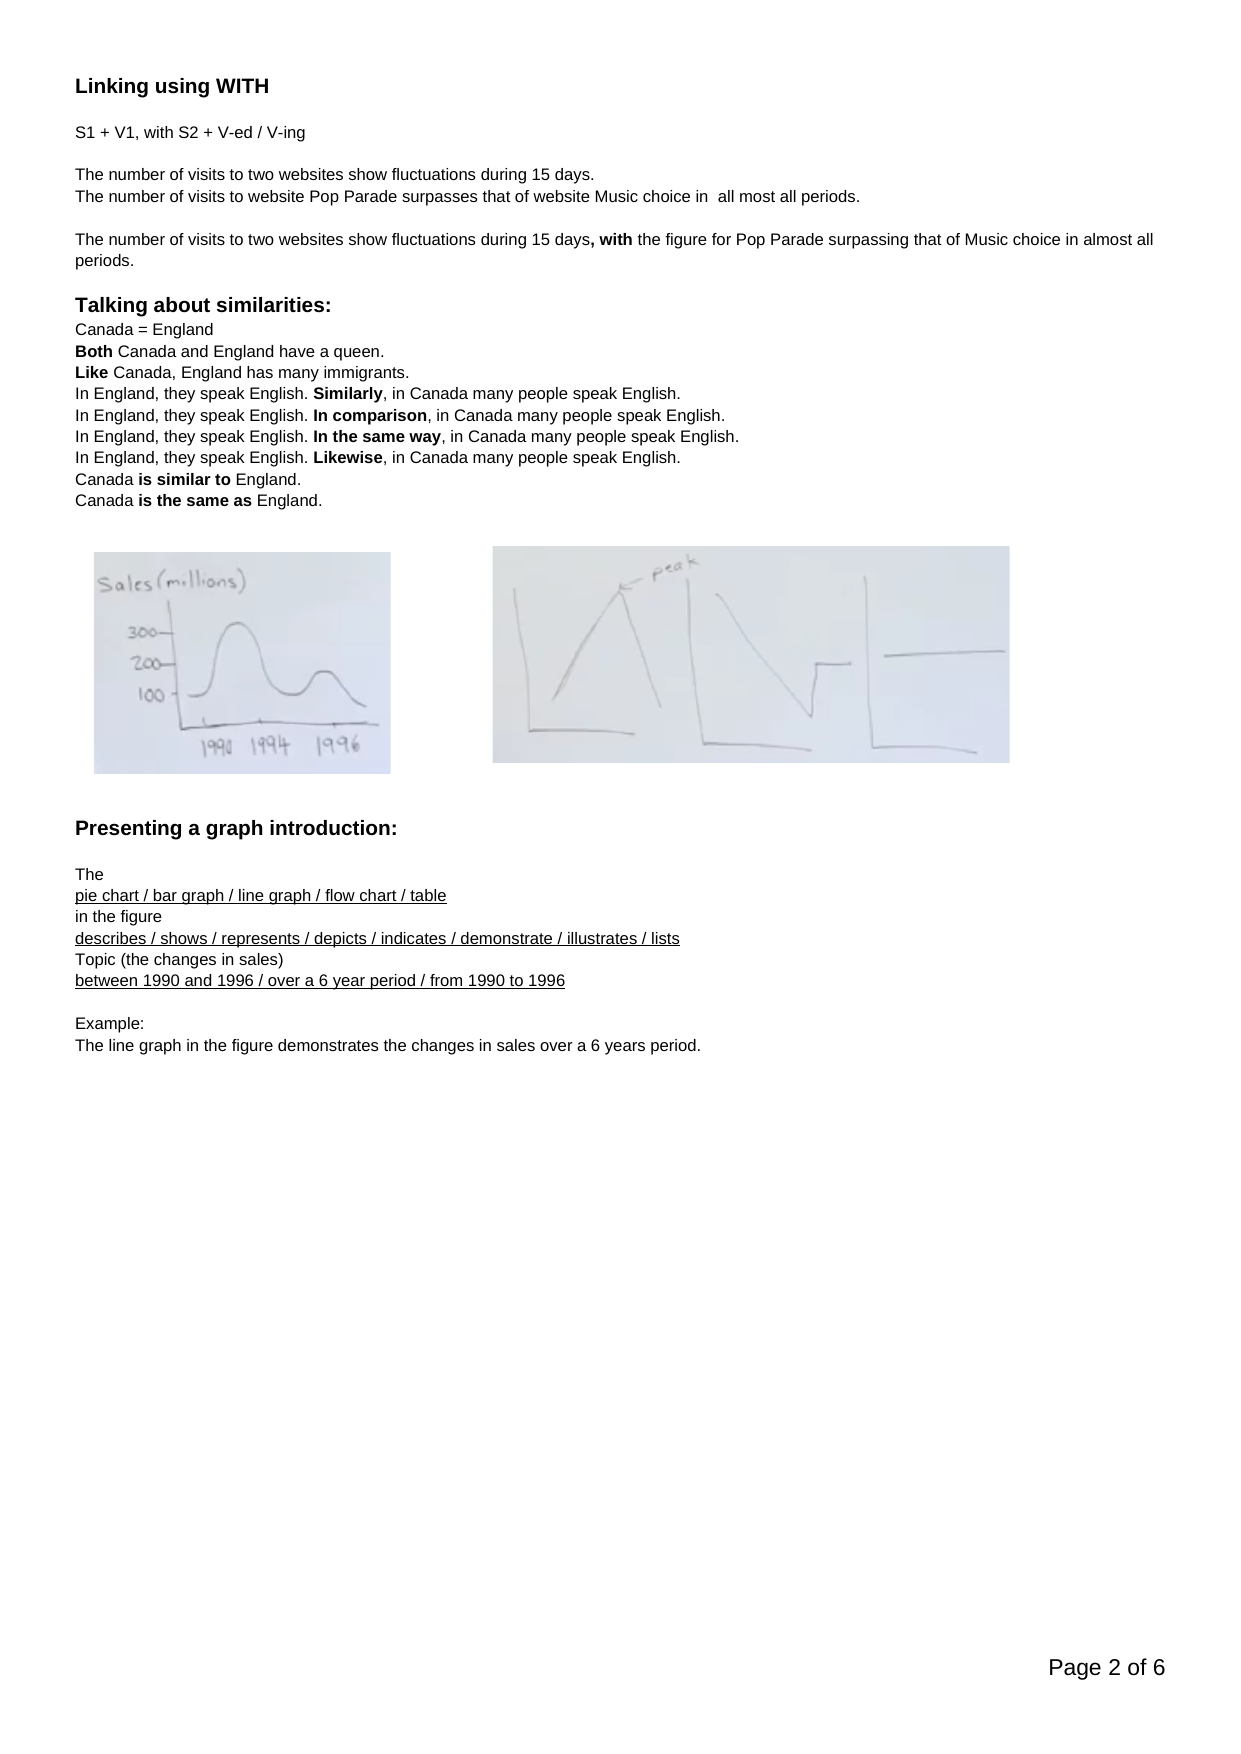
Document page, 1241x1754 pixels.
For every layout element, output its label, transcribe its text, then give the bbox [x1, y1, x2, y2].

text The number of visits to website Pop Parade surpasses that of website Music choice in all most all periods. [75, 187, 1165, 206]
text The line graph in the figure demonstrates the changes in sales over a 6 years period. [75, 1036, 1165, 1054]
text in the figure [75, 908, 1165, 926]
text Presenting a graph introduction: [75, 817, 1165, 840]
picture [492, 546, 1010, 763]
text In England, they speak English. In comparison, in Canada many people speak English. [75, 406, 1165, 424]
text In England, they speak English. In the same way, in Canada many people speak English. [75, 427, 1165, 446]
text between 1990 and 1996 / over a 6 year period / from 1990 to 1996 [75, 972, 1165, 990]
text The number of visits to two websites show fluctuations during 15 days, with the figure for Pop Parade surpassing that of Music choice in almost all periods. [75, 230, 1165, 270]
text Example: [75, 1014, 1165, 1033]
text Both Canada and England have a queen. [75, 342, 1165, 361]
text In England, they speak English. Similarly, in Canada many people speak English. [75, 384, 1165, 403]
text S1 + V1, with S2 + V-ed / V-ing [75, 123, 1165, 142]
text Talking about similarities: [75, 294, 1165, 317]
text Topic (the changes in sales) [75, 950, 1165, 969]
text pie chart / bar graph / line graph / flow chart / table [75, 886, 1165, 905]
text In England, they speak English. Likewise, in Canada many people speak English. [75, 449, 1165, 467]
text Canada = England [75, 321, 1165, 339]
text The [75, 865, 1165, 884]
text Canada is the same as England. [75, 491, 1165, 510]
text describes / shows / represents / depicts / indicates / demonstrate / illustrates / lists [75, 929, 1165, 948]
text Like Canada, England has many immigrants. [75, 363, 1165, 382]
text Linking using WITH [75, 75, 1165, 98]
text The number of visits to two websites show fluctuations during 15 days. [75, 166, 1165, 184]
text Canada is similar to England. [75, 470, 1165, 489]
picture [93, 552, 391, 774]
